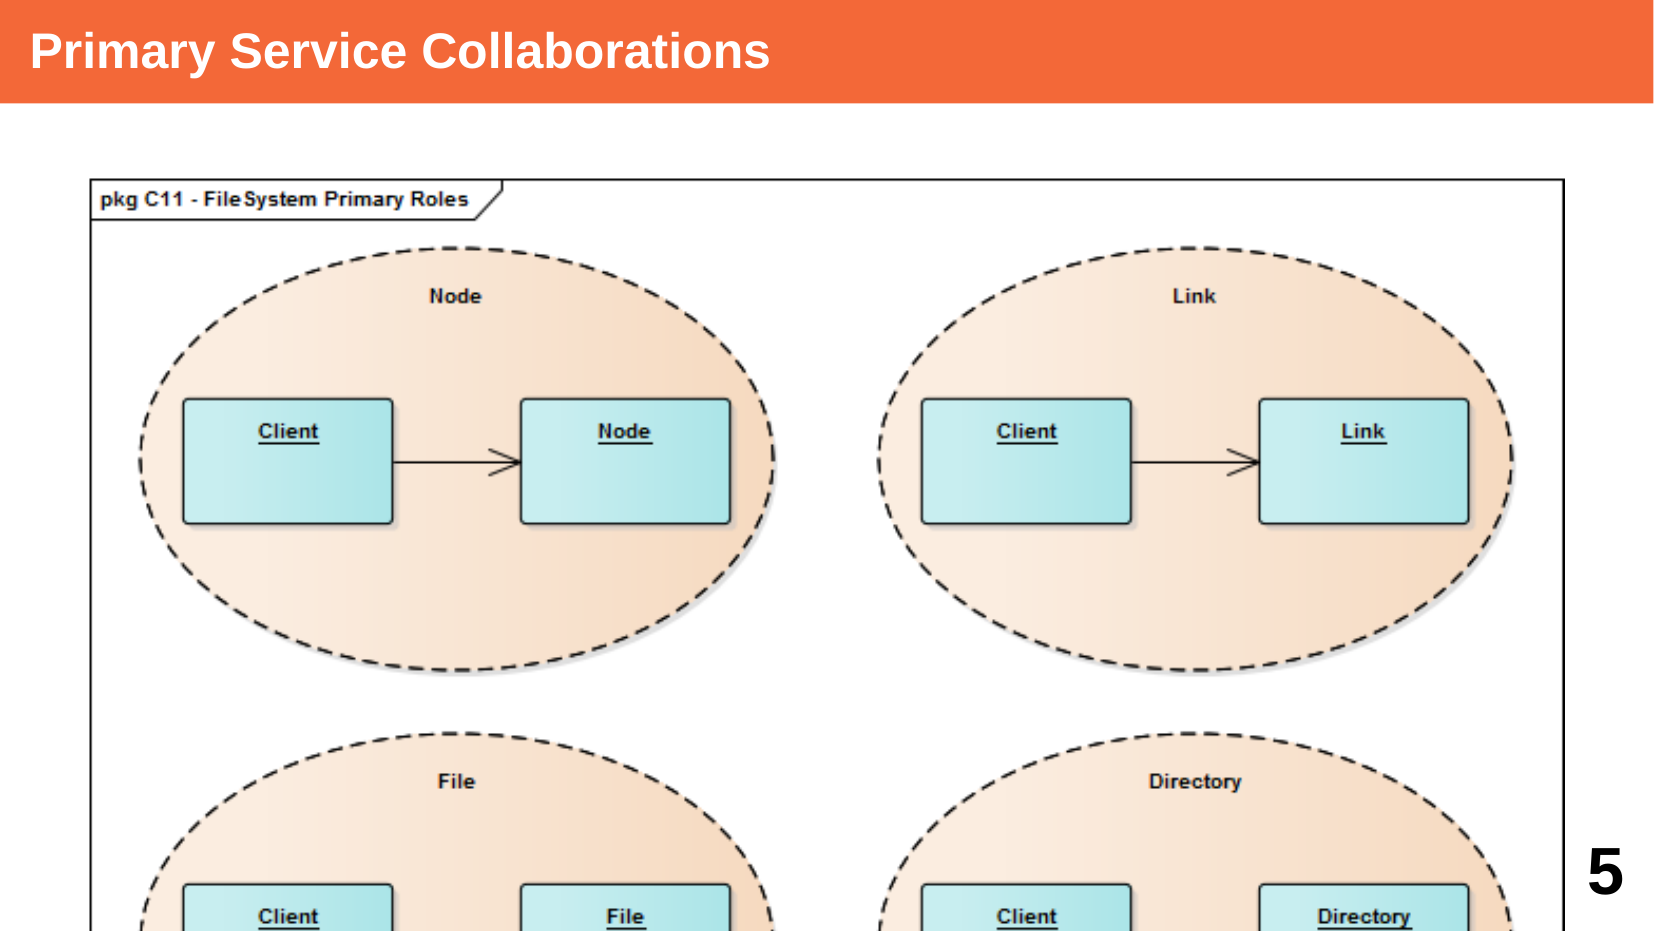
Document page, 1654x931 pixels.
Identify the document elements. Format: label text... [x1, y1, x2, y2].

title Primary Service Collaborations [0, 0, 1654, 104]
picture [88, 177, 1565, 931]
